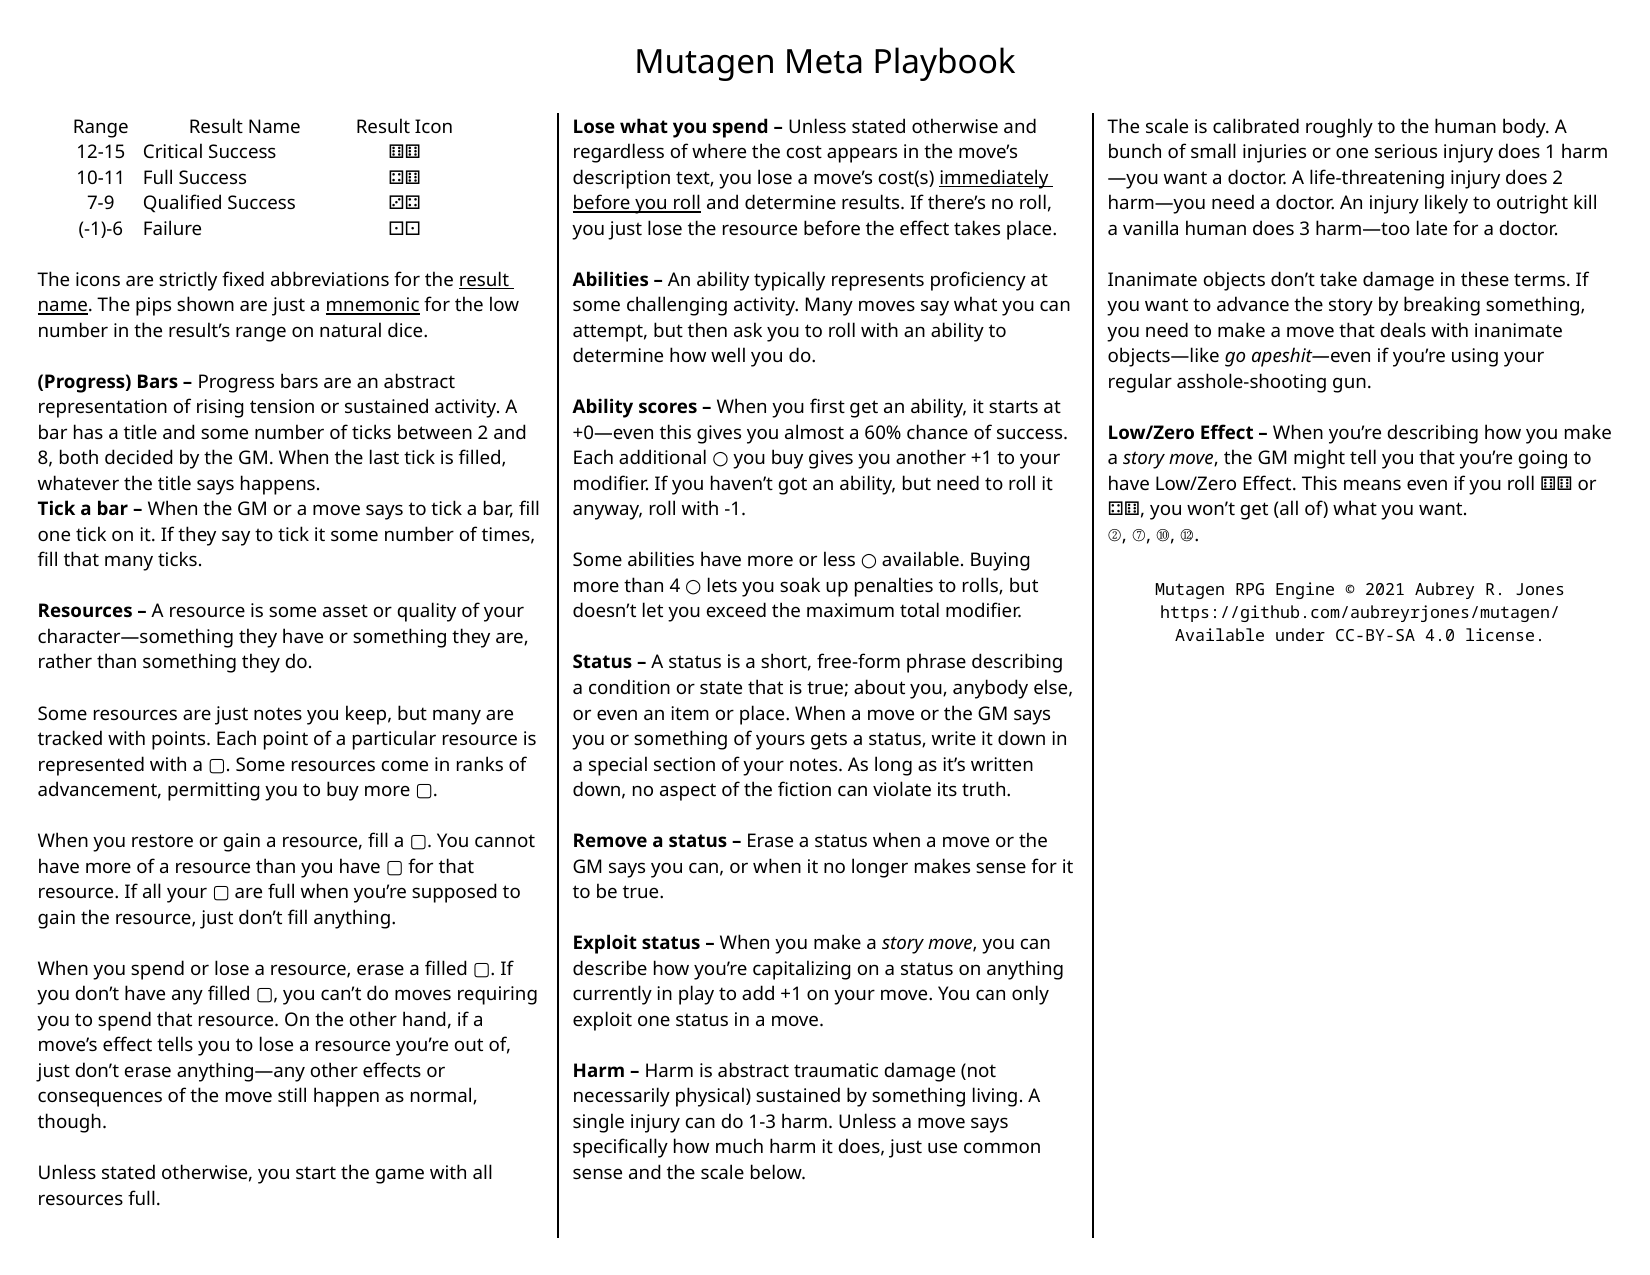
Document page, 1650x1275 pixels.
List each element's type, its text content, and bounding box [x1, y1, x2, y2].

table_cell Critical Success [143, 139, 347, 164]
text Some resources are just notes you keep, but many are tracked with points. Each point of a particular resource is represented with a ▢. Some resources come in ranks of advancement, permitting you to buy more ▢. [37, 700, 542, 802]
text Tick a bar – When the GM or a move says to tick a bar, fill one tick on it. If they say to tick it some number of times, fill that many ticks. [37, 496, 542, 572]
text When you restore or gain a resource, fill a ▢. You cannot have more of a resource than you have ▢ for that resource. If all your ▢ are full when you’re supposed to gain the resource, just don’t fill anything. [37, 827, 542, 929]
table_cell (-1)-6 [59, 215, 143, 241]
table_header Result Name [143, 113, 347, 138]
text Harm – Harm is abstract traumatic damage (not necessarily physical) sustained by something living. A single injury can do 1-3 harm. Unless a move says specifically how much harm it does, just use common sense and the scale below. [572, 1057, 1077, 1185]
table_cell ⚅⚅ [347, 139, 462, 164]
table_header Range [59, 113, 143, 138]
text Remove a status – Erase a status when a move or the GM says you can, or when it no longer makes sense for it to be true. [572, 827, 1077, 904]
table_cell ⚃⚅ [347, 164, 462, 189]
table_cell 7-9 [59, 190, 143, 215]
text The icons are strictly fixed abbreviations for the result name. The pips shown are just a mnemonic for the low number in the result’s range on natural dice. [37, 266, 542, 343]
table_cell Qualified Success [143, 190, 347, 215]
table_header Mutagen RPG Engine © 2021 Aubrey R. Jones https://github.com/aubreyrjones/mutagen/ Available under CC-BY-SA 4.0 license. [1108, 572, 1612, 652]
text ②, ⑦, ⑩, ⑫. [1107, 521, 1612, 547]
table_cell Failure [143, 215, 347, 241]
text Inanimate objects don’t take damage in these terms. If you want to advance the story by breaking something, you need to make a move that deals with inanimate objects—like go apeshit—even if you’re using your regular asshole-shooting gun. [1107, 266, 1612, 394]
table_cell ⚂⚃ [347, 190, 462, 215]
text Low/Zero Effect – When you’re describing how you make a story move, the GM might tell you that you’re going to have Low/Zero Effect. This means even if you roll ⚅⚅ or ⚃⚅, you won’t get (all of) what you want. [1107, 419, 1612, 521]
text The scale is calibrated roughly to the human body. A bunch of small injuries or one serious injury does 1 harm—you want a doctor. A life-threatening injury does 2 harm—you need a doctor. An injury likely to outright kill a vanilla human does 3 harm—too late for a doctor. [1107, 113, 1612, 241]
table_cell ⚀⚀ [347, 215, 462, 241]
table_cell 12-15 [59, 139, 143, 164]
text Abilities – An ability typically represents proficiency at some challenging activity. Many moves say what you can attempt, but then ask you to roll with an ability to determine how well you do. [572, 266, 1077, 368]
text Unless stated otherwise, you start the game with all resources full. [37, 1159, 542, 1210]
table_cell 10-11 [59, 164, 143, 189]
text (Progress) Bars – Progress bars are an abstract representation of rising tension or sustained activity. A bar has a title and some number of ticks between 2 and 8, both decided by the GM. When the last tick is filled, whatever the title says happens. [37, 368, 542, 496]
text When you spend or lose a resource, erase a filled ▢. If you don’t have any filled ▢, you can’t do moves requiring you to spend that resource. On the other hand, if a move’s effect tells you to lose a resource you’re out of, just don’t erase anything—any other effects or consequences of the move still happen as normal, though. [37, 955, 542, 1134]
text Status – A status is a short, free-form phrase describing a condition or state that is true; about you, anybody else, or even an item or place. When a move or the GM says you or something of yours gets a status, write it down in a special section of your notes. As long as it’s written down, no aspect of the fiction can violate its truth. [572, 649, 1077, 802]
table_cell Full Success [143, 164, 347, 189]
text Resources – A resource is some asset or quality of your character—something they have or something they are, rather than something they do. [37, 598, 542, 674]
text Lose what you spend – Unless stated otherwise and regardless of where the cost appears in the move’s description text, you lose a move’s cost(s) immediately before you roll and determine results. If there’s no roll, you just lose the resource before the effect takes place. [572, 113, 1077, 241]
text Ability scores – When you first get an ability, it starts at +0—even this gives you almost a 60% chance of success. Each additional ○ you buy gives you another +1 to your modifier. If you haven’t got an ability, but need to roll it anyway, roll with -1. [572, 394, 1077, 521]
text Some abilities have more or less ○ available. Buying more than 4 ○ lets you soak up penalties to rolls, but doesn’t let you exceed the maximum total modifier. [572, 547, 1077, 623]
table_header Result Icon [347, 113, 462, 138]
text Exploit status – When you make a story move, you can describe how you’re capitalizing on a status on anything currently in play to add +1 on your move. You can only exploit one status in a move. [572, 929, 1077, 1032]
